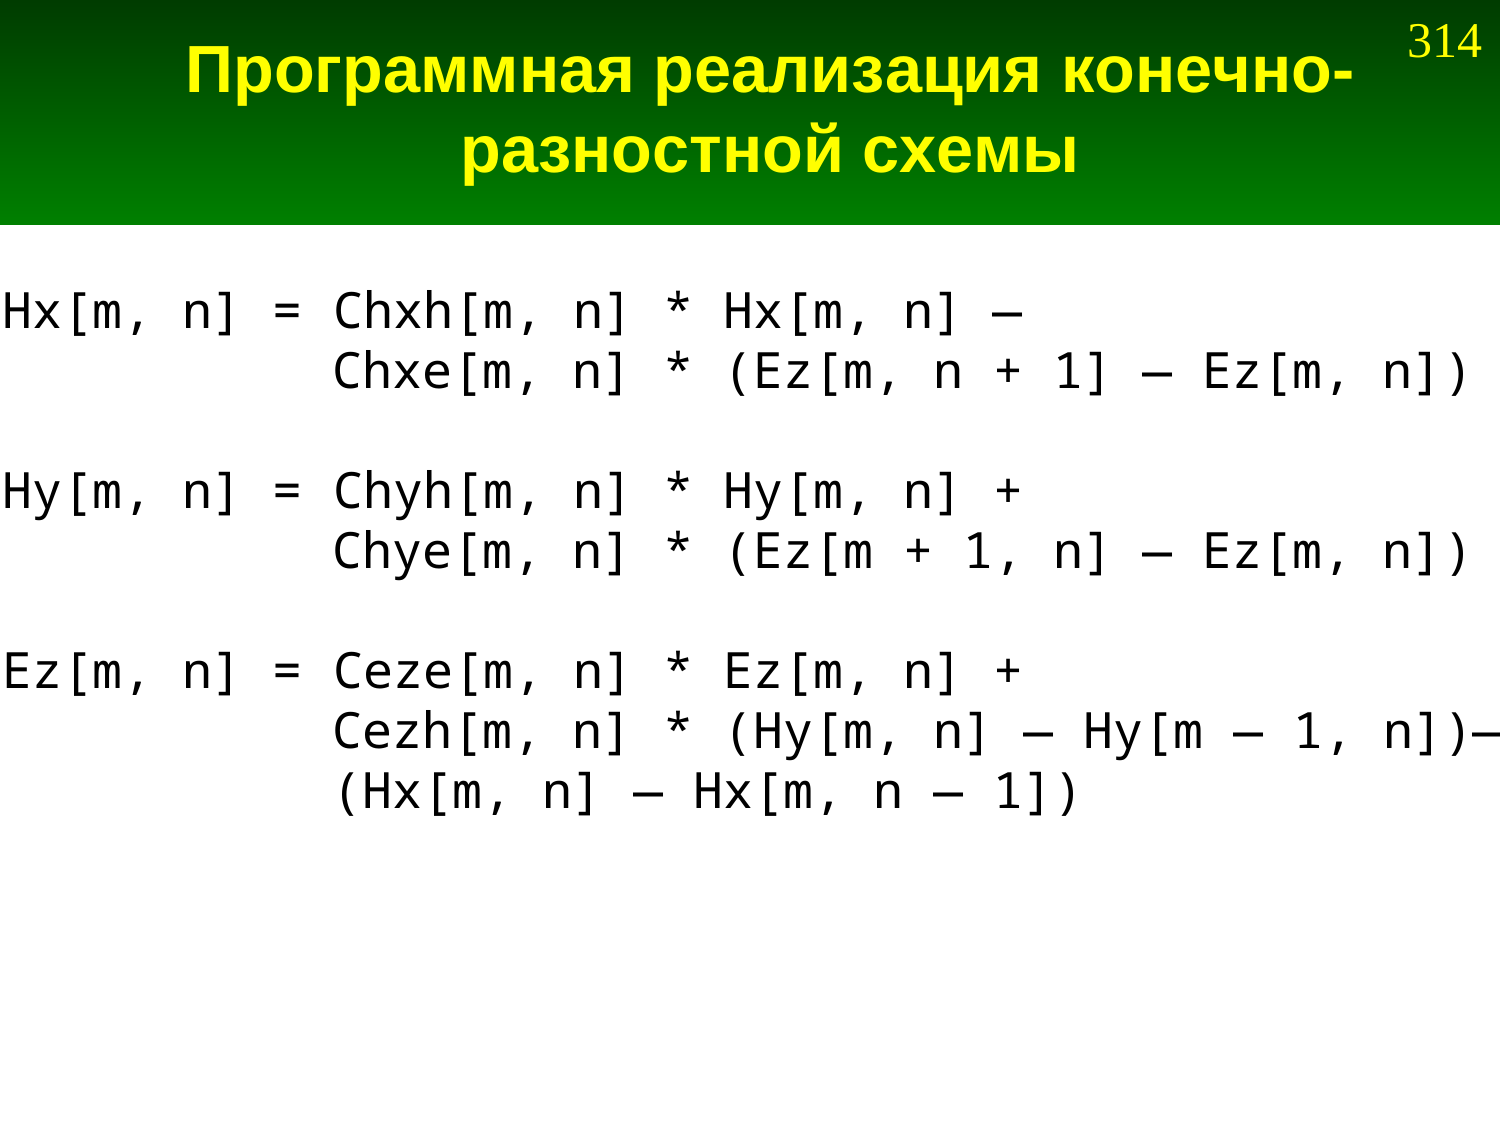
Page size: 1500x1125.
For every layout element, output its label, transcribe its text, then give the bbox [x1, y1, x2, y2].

title Программная реализация конечно-разностной схемы [100, 7, 1441, 204]
text_box Hx[m, n] = Chxh[m, n] * Hx[m, n] — Chxe[m, n] * (Ez[m, n + 1] — Ez[m, n]) Hy[m, n] = Chyh[m, n] * Hy[m, n] + Chye[m, n] * (Ez[m + 1, n] — Ez[m, n]) Ez[m, n] = Ceze[m, n] * Ez[m, n] + Cezh[m, n] * (Hy[m, n] — Hy[m — 1, n])— (Hx[m, n] — Hx[m, n — 1]) [0, 271, 1500, 827]
